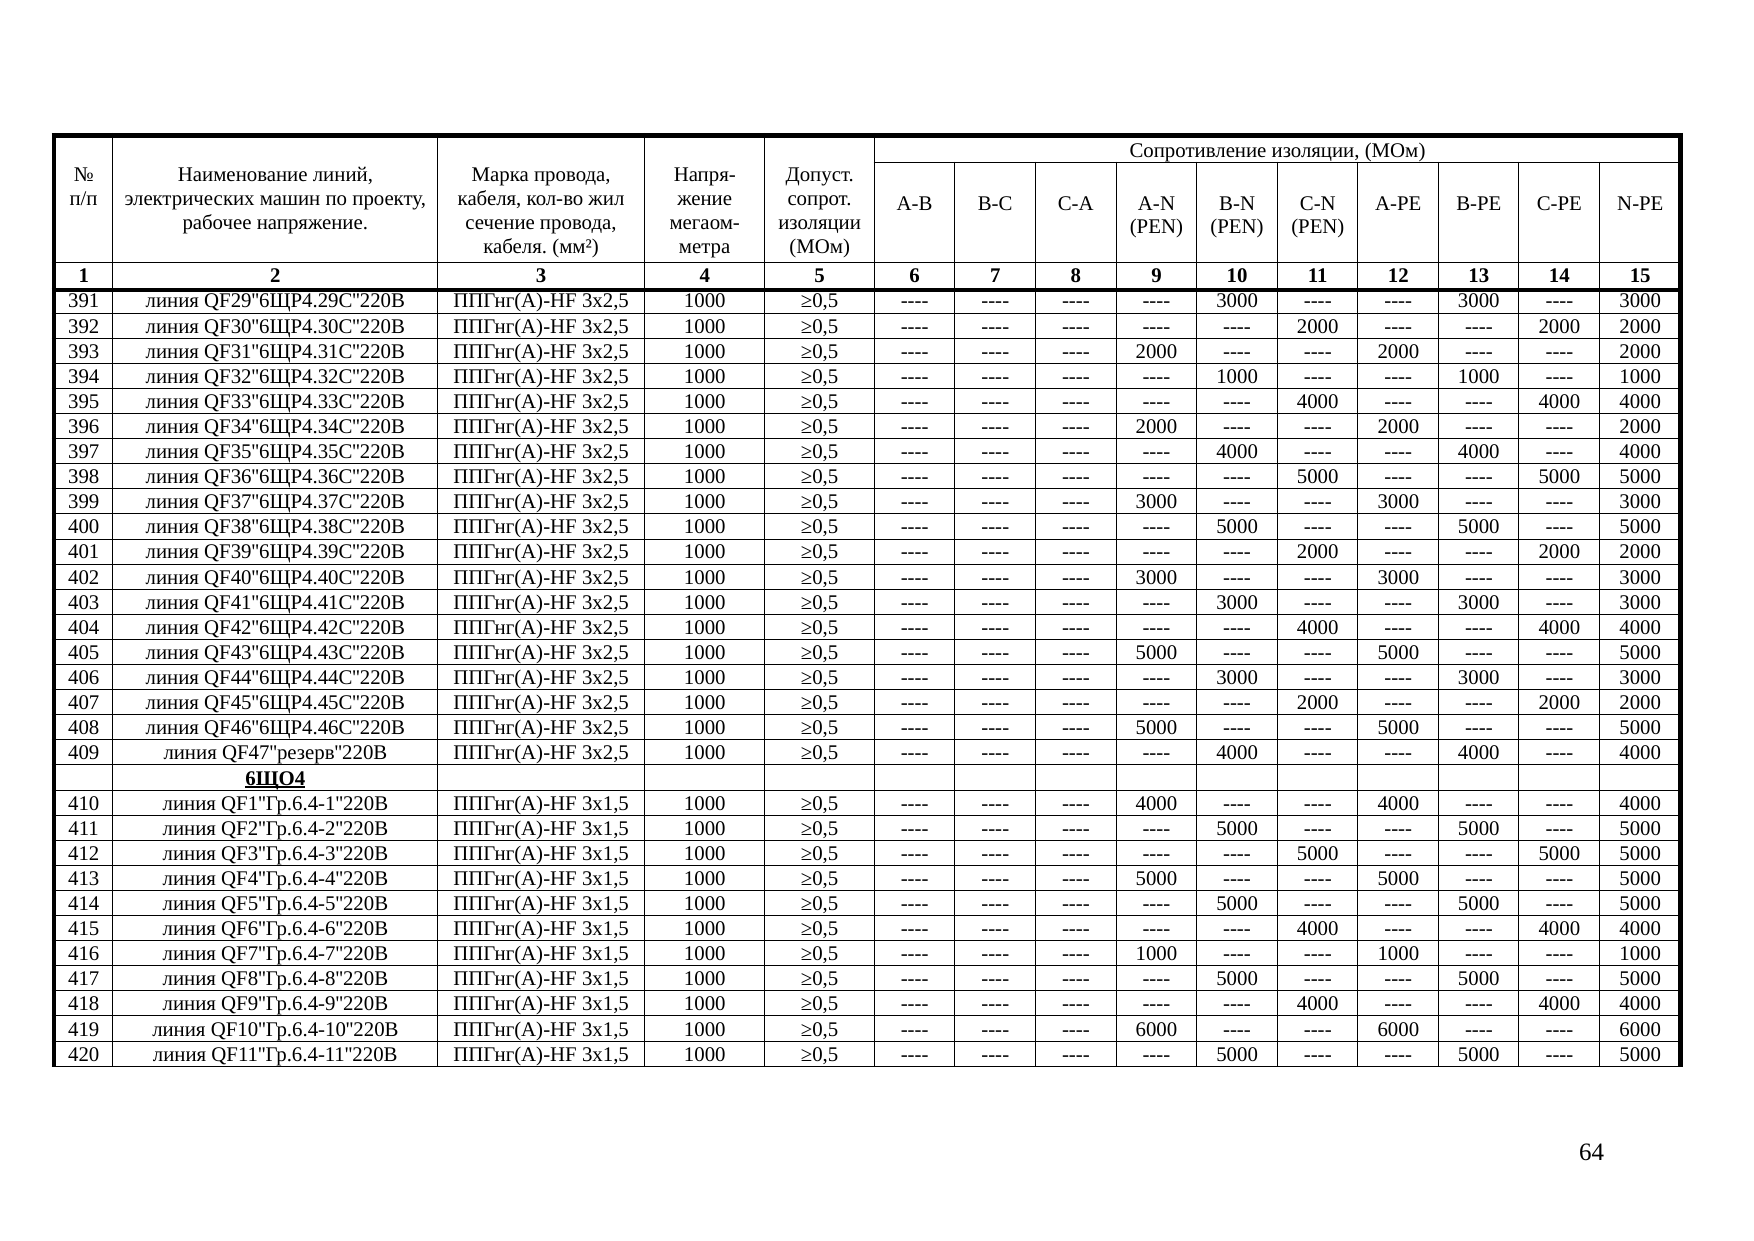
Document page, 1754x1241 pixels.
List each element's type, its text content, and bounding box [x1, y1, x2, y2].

table_cell 400 [56, 514, 112, 538]
table_cell ---- [1358, 740, 1438, 764]
table_cell 3 [438, 263, 644, 287]
table_cell 3000 [1600, 489, 1678, 513]
table_header Марка провода, кабеля, кол-во жил сечение провода, кабеля. (мм²) [438, 138, 644, 262]
table_cell 14 [1519, 263, 1599, 287]
table_cell ---- [1519, 1016, 1599, 1041]
table_cell ---- [1117, 364, 1196, 388]
table_cell 416 [56, 941, 112, 965]
table_cell 397 [56, 439, 112, 463]
table_cell ---- [1278, 640, 1357, 664]
table_cell ---- [875, 841, 954, 865]
table_cell 394 [56, 364, 112, 388]
table_cell 1000 [645, 339, 764, 363]
table_cell линия QF6''Гр.6.4-6''220В [113, 916, 437, 940]
table_cell линия QF46''6ЩР4.46С''220В [113, 715, 437, 739]
table_cell ---- [1036, 640, 1116, 664]
table_cell 3000 [1197, 292, 1277, 312]
table_cell ---- [955, 916, 1035, 940]
table_cell ---- [1036, 615, 1116, 639]
table_cell ---- [1117, 615, 1196, 639]
table_cell [1036, 765, 1116, 789]
table_cell 1000 [645, 590, 764, 614]
table_cell 5000 [1197, 514, 1277, 538]
table_header Наименование линий, электрических машин по проекту, рабочее напряжение. [113, 138, 437, 262]
table_cell ---- [955, 841, 1035, 865]
table_cell ---- [1358, 891, 1438, 915]
table_cell ППГнг(А)-HF 3х2,5 [438, 640, 644, 664]
table_cell 4000 [1519, 991, 1599, 1015]
table_cell А-N (PEN) [1117, 163, 1196, 262]
table_cell ---- [955, 439, 1035, 463]
table_cell ---- [1117, 665, 1196, 689]
table_cell ---- [955, 740, 1035, 764]
table_cell ППГнг(А)-HF 3х2,5 [438, 615, 644, 639]
table_cell ---- [955, 364, 1035, 388]
table_cell ---- [955, 565, 1035, 589]
table_cell ---- [1519, 966, 1599, 990]
table_cell 405 [56, 640, 112, 664]
table_cell [875, 765, 954, 789]
table_cell ---- [1439, 414, 1518, 438]
table_cell 2000 [1600, 540, 1678, 563]
table_cell ≥0,5 [765, 414, 874, 438]
table_cell ---- [1197, 690, 1277, 714]
table_cell ---- [1519, 414, 1599, 438]
table_cell ---- [1197, 565, 1277, 589]
table_cell ---- [1519, 740, 1599, 764]
table_cell ---- [1358, 590, 1438, 614]
table_cell ---- [1036, 1042, 1116, 1066]
table_cell линия QF35''6ЩР4.35С''220В [113, 439, 437, 463]
table_cell 5000 [1117, 866, 1196, 890]
table_cell 4000 [1278, 389, 1357, 413]
table_cell линия QF2''Гр.6.4-2''220В [113, 816, 437, 840]
table_cell ---- [875, 292, 954, 312]
table_cell [1117, 765, 1196, 789]
table_cell ---- [1197, 1016, 1277, 1041]
table_cell ---- [1278, 439, 1357, 463]
table_cell линия QF1''Гр.6.4-1''220В [113, 791, 437, 814]
table_cell 2000 [1600, 314, 1678, 338]
table_cell 2000 [1278, 540, 1357, 563]
table_cell 393 [56, 339, 112, 363]
table_cell 2000 [1519, 314, 1599, 338]
table_cell ---- [1358, 364, 1438, 388]
table_cell ---- [875, 665, 954, 689]
table_cell линия QF29''6ЩР4.29С''220В [113, 292, 437, 312]
table_cell ≥0,5 [765, 292, 874, 312]
table_cell ≥0,5 [765, 916, 874, 940]
table_cell 2000 [1600, 339, 1678, 363]
table_cell А-В [875, 163, 954, 262]
table_cell 4000 [1600, 615, 1678, 639]
table_cell 5000 [1197, 891, 1277, 915]
table_cell В-N (PEN) [1197, 163, 1277, 262]
table_cell ≥0,5 [765, 891, 874, 915]
table_cell ---- [1358, 314, 1438, 338]
table_cell С-А [1036, 163, 1116, 262]
table_cell линия QF43''6ЩР4.43С''220В [113, 640, 437, 664]
table_cell 1000 [645, 816, 764, 840]
table_cell ≥0,5 [765, 866, 874, 890]
table_cell С-N (PEN) [1278, 163, 1357, 262]
table_cell ---- [1278, 941, 1357, 965]
table_cell ---- [955, 966, 1035, 990]
table_cell В-РЕ [1439, 163, 1518, 262]
table_cell ---- [955, 991, 1035, 1015]
table_cell ---- [1117, 816, 1196, 840]
table_cell [955, 765, 1035, 789]
table_cell 6000 [1358, 1016, 1438, 1041]
table_cell 5000 [1600, 816, 1678, 840]
table_cell линия QF8''Гр.6.4-8''220В [113, 966, 437, 990]
table_cell линия QF33''6ЩР4.33С''220В [113, 389, 437, 413]
table_cell линия QF37''6ЩР4.37С''220В [113, 489, 437, 513]
table_cell ---- [955, 292, 1035, 312]
table_cell ---- [1278, 364, 1357, 388]
table_cell 3000 [1600, 565, 1678, 589]
table_cell 2000 [1278, 314, 1357, 338]
table_cell ---- [1197, 464, 1277, 488]
table_cell 5000 [1600, 866, 1678, 890]
table_cell ---- [1439, 1016, 1518, 1041]
table_cell ---- [1278, 590, 1357, 614]
table_cell ---- [1117, 590, 1196, 614]
table_cell ППГнг(А)-HF 3х2,5 [438, 464, 644, 488]
table_cell ---- [1036, 314, 1116, 338]
table_cell 2000 [1358, 414, 1438, 438]
table_cell линия QF30''6ЩР4.30С''220В [113, 314, 437, 338]
table_cell 4000 [1278, 615, 1357, 639]
table_cell ППГнг(А)-HF 3х2,5 [438, 389, 644, 413]
table_cell 5000 [1358, 640, 1438, 664]
table_cell ---- [875, 565, 954, 589]
table_cell ---- [875, 439, 954, 463]
table_cell 3000 [1600, 292, 1678, 312]
table_cell ---- [1036, 941, 1116, 965]
table_cell 396 [56, 414, 112, 438]
table_cell ---- [1519, 590, 1599, 614]
table_cell ---- [1519, 715, 1599, 739]
table_cell 6000 [1117, 1016, 1196, 1041]
table_cell ---- [1197, 540, 1277, 563]
table_cell ---- [1358, 966, 1438, 990]
table_cell ---- [1358, 439, 1438, 463]
table_cell ---- [1036, 364, 1116, 388]
table_cell ---- [955, 690, 1035, 714]
table_cell ---- [875, 364, 954, 388]
table_cell ---- [1358, 292, 1438, 312]
table_cell ---- [1036, 292, 1116, 312]
table_cell 1000 [1117, 941, 1196, 965]
table_cell ---- [1519, 339, 1599, 363]
table_cell 4000 [1600, 991, 1678, 1015]
table_cell линия QF11''Гр.6.4-11''220В [113, 1042, 437, 1066]
table_cell 5000 [1278, 841, 1357, 865]
table_cell 1000 [645, 565, 764, 589]
table_cell ---- [1117, 464, 1196, 488]
table_cell ППГнг(А)-HF 3х2,5 [438, 665, 644, 689]
table_cell ---- [1197, 941, 1277, 965]
table_cell ---- [1117, 966, 1196, 990]
table_cell 2000 [1358, 339, 1438, 363]
table_cell 2 [113, 263, 437, 287]
table_cell ---- [955, 464, 1035, 488]
table_cell 4000 [1600, 740, 1678, 764]
table_cell ---- [1278, 791, 1357, 814]
table_cell ---- [1439, 339, 1518, 363]
table_cell 1000 [645, 690, 764, 714]
table_cell ---- [1197, 916, 1277, 940]
table_cell ---- [955, 615, 1035, 639]
table_cell ---- [1197, 615, 1277, 639]
table_cell ---- [1036, 816, 1116, 840]
table_cell ППГнг(А)-HF 3х2,5 [438, 715, 644, 739]
table_cell ---- [1117, 740, 1196, 764]
table_cell ---- [1036, 464, 1116, 488]
table_cell ---- [875, 891, 954, 915]
table_cell 4 [645, 263, 764, 287]
table_cell ---- [875, 389, 954, 413]
table_cell ---- [1278, 891, 1357, 915]
table_cell 1000 [645, 841, 764, 865]
table_cell [1197, 765, 1277, 789]
table_cell 5000 [1358, 866, 1438, 890]
table_cell 5000 [1439, 816, 1518, 840]
table_cell [1439, 765, 1518, 789]
table_cell ---- [1197, 640, 1277, 664]
table_cell 1000 [645, 1042, 764, 1066]
table_cell ---- [1197, 339, 1277, 363]
table_cell ---- [875, 615, 954, 639]
table_cell ---- [1036, 841, 1116, 865]
table_cell 2000 [1519, 540, 1599, 563]
table_cell ≥0,5 [765, 665, 874, 689]
table_cell ППГнг(А)-HF 3х1,5 [438, 866, 644, 890]
table_header № п/п [56, 138, 112, 262]
table_cell ППГнг(А)-HF 3х2,5 [438, 292, 644, 312]
table_cell ---- [1278, 740, 1357, 764]
table_cell 5000 [1600, 966, 1678, 990]
table_cell 404 [56, 615, 112, 639]
table_cell 3000 [1439, 665, 1518, 689]
table_cell ---- [875, 1016, 954, 1041]
table_cell ---- [1439, 615, 1518, 639]
table_cell 3000 [1117, 489, 1196, 513]
table_cell 410 [56, 791, 112, 814]
table_cell 402 [56, 565, 112, 589]
table_cell 4000 [1197, 740, 1277, 764]
table_cell ---- [1519, 565, 1599, 589]
table_cell 4000 [1519, 916, 1599, 940]
table_cell 419 [56, 1016, 112, 1041]
table_cell 411 [56, 816, 112, 840]
table_cell линия QF45''6ЩР4.45С''220В [113, 690, 437, 714]
table_cell ---- [1358, 665, 1438, 689]
table_cell 5000 [1278, 464, 1357, 488]
table_cell линия QF32''6ЩР4.32С''220В [113, 364, 437, 388]
table_cell ППГнг(А)-HF 3х1,5 [438, 991, 644, 1015]
table_cell ---- [1197, 389, 1277, 413]
table_cell ППГнг(А)-HF 3х2,5 [438, 314, 644, 338]
table_cell 5000 [1117, 640, 1196, 664]
table_cell линия QF40''6ЩР4.40С''220В [113, 565, 437, 589]
table_cell 5000 [1439, 891, 1518, 915]
table_cell ---- [1117, 991, 1196, 1015]
table_cell ---- [1519, 489, 1599, 513]
table_cell ---- [955, 791, 1035, 814]
table_cell ---- [955, 891, 1035, 915]
table_cell ППГнг(А)-HF 3х2,5 [438, 590, 644, 614]
table_cell 10 [1197, 263, 1277, 287]
table_cell ---- [1519, 891, 1599, 915]
table_cell ---- [1439, 389, 1518, 413]
table_cell ≥0,5 [765, 439, 874, 463]
table_cell линия QF10''Гр.6.4-10''220В [113, 1016, 437, 1041]
table_cell ---- [1197, 715, 1277, 739]
table_cell ---- [1439, 314, 1518, 338]
table_cell 1000 [1439, 364, 1518, 388]
table_cell 5000 [1519, 464, 1599, 488]
table_cell ---- [1358, 690, 1438, 714]
table_cell ---- [875, 339, 954, 363]
table_cell 1000 [645, 364, 764, 388]
table_cell 417 [56, 966, 112, 990]
table_cell ---- [875, 590, 954, 614]
table_cell ---- [1519, 439, 1599, 463]
table_cell ---- [1519, 514, 1599, 538]
table_cell ≥0,5 [765, 514, 874, 538]
table_cell 2000 [1278, 690, 1357, 714]
table_cell 1000 [645, 292, 764, 312]
table_cell ---- [1358, 991, 1438, 1015]
table_cell 3000 [1358, 565, 1438, 589]
table_cell ≥0,5 [765, 489, 874, 513]
table_cell 5000 [1600, 715, 1678, 739]
table_cell ---- [955, 665, 1035, 689]
table_cell ППГнг(А)-HF 3х2,5 [438, 439, 644, 463]
table_cell ---- [1197, 866, 1277, 890]
table_cell ---- [955, 941, 1035, 965]
table_cell ---- [1439, 791, 1518, 814]
table_cell ---- [1036, 966, 1116, 990]
table_cell 1000 [1600, 941, 1678, 965]
table_cell ---- [1278, 489, 1357, 513]
table_cell 4000 [1439, 740, 1518, 764]
table_cell 4000 [1600, 916, 1678, 940]
table_cell 3000 [1600, 665, 1678, 689]
table_cell ---- [1439, 991, 1518, 1015]
table_cell ---- [1519, 866, 1599, 890]
table_cell ≥0,5 [765, 841, 874, 865]
table_cell ≥0,5 [765, 791, 874, 814]
table_cell 406 [56, 665, 112, 689]
table_cell ---- [1197, 414, 1277, 438]
table_cell 5000 [1117, 715, 1196, 739]
table_cell 1000 [645, 314, 764, 338]
table_cell ≥0,5 [765, 740, 874, 764]
table_cell 2000 [1600, 414, 1678, 438]
table_cell линия QF38''6ЩР4.38С''220В [113, 514, 437, 538]
table_cell 4000 [1519, 615, 1599, 639]
table_cell ППГнг(А)-HF 3х1,5 [438, 966, 644, 990]
table_cell ---- [1117, 891, 1196, 915]
table_cell ---- [1036, 891, 1116, 915]
table_cell 1000 [645, 665, 764, 689]
table_cell 1000 [645, 966, 764, 990]
table_cell ---- [875, 640, 954, 664]
table_cell 5000 [1439, 514, 1518, 538]
table_cell В-С [955, 163, 1035, 262]
table_cell С-РЕ [1519, 163, 1599, 262]
table_cell ППГнг(А)-HF 3х1,5 [438, 1016, 644, 1041]
table_cell ---- [955, 715, 1035, 739]
table_cell 4000 [1278, 916, 1357, 940]
table_cell 9 [1117, 263, 1196, 287]
table_cell ---- [1439, 690, 1518, 714]
table_cell ---- [1036, 916, 1116, 940]
table_cell ---- [1197, 841, 1277, 865]
table_cell линия QF39''6ЩР4.39С''220В [113, 540, 437, 563]
table_cell 408 [56, 715, 112, 739]
table_cell 1000 [1358, 941, 1438, 965]
table_cell 6ЩО4 [113, 765, 437, 789]
table_cell ---- [1358, 464, 1438, 488]
table_cell ≥0,5 [765, 715, 874, 739]
table_cell ---- [1278, 866, 1357, 890]
table_cell ---- [955, 414, 1035, 438]
table_cell линия QF5''Гр.6.4-5''220В [113, 891, 437, 915]
table_cell 8 [1036, 263, 1116, 287]
table_cell линия QF41''6ЩР4.41С''220В [113, 590, 437, 614]
table_cell ---- [875, 715, 954, 739]
table_cell ---- [1519, 665, 1599, 689]
table_cell ---- [1036, 565, 1116, 589]
table_cell 1000 [645, 740, 764, 764]
table_cell 391 [56, 292, 112, 312]
table_cell ---- [1117, 1042, 1196, 1066]
table_cell 5000 [1600, 841, 1678, 865]
table_cell ---- [875, 514, 954, 538]
table_cell ППГнг(А)-HF 3х2,5 [438, 414, 644, 438]
table_cell ≥0,5 [765, 540, 874, 563]
table_cell 1000 [645, 414, 764, 438]
table_cell 4000 [1278, 991, 1357, 1015]
table_cell линия QF7''Гр.6.4-7''220В [113, 941, 437, 965]
table_cell [56, 765, 112, 789]
table_cell ---- [1036, 1016, 1116, 1041]
table_cell 4000 [1358, 791, 1438, 814]
table_cell ППГнг(А)-HF 3х2,5 [438, 514, 644, 538]
table_cell линия QF4''Гр.6.4-4''220В [113, 866, 437, 890]
table_cell 2000 [1117, 414, 1196, 438]
table_cell ---- [1358, 916, 1438, 940]
table_cell ---- [1519, 640, 1599, 664]
table_cell ---- [875, 966, 954, 990]
table_cell 5000 [1439, 1042, 1518, 1066]
table_cell ---- [1278, 414, 1357, 438]
table_cell ---- [1439, 565, 1518, 589]
table_cell 5000 [1600, 1042, 1678, 1066]
table_cell 5000 [1439, 966, 1518, 990]
table_cell ---- [1036, 690, 1116, 714]
table_cell 4000 [1600, 389, 1678, 413]
table_cell ---- [1036, 740, 1116, 764]
table_cell 4000 [1197, 439, 1277, 463]
table_cell ППГнг(А)-HF 3х2,5 [438, 690, 644, 714]
table_cell ---- [1519, 1042, 1599, 1066]
table_cell ---- [1278, 514, 1357, 538]
table_cell 1000 [645, 791, 764, 814]
table_cell 398 [56, 464, 112, 488]
table_cell ---- [1278, 966, 1357, 990]
table_cell ---- [1519, 941, 1599, 965]
table_cell 1000 [645, 489, 764, 513]
table_cell 3000 [1600, 590, 1678, 614]
table_cell ≥0,5 [765, 640, 874, 664]
table_cell ---- [1036, 489, 1116, 513]
table_cell ---- [875, 816, 954, 840]
table_cell ---- [1036, 339, 1116, 363]
table_cell 1000 [645, 389, 764, 413]
table_cell 5000 [1600, 640, 1678, 664]
table_cell ≥0,5 [765, 565, 874, 589]
table_cell 1000 [645, 715, 764, 739]
table_cell ≥0,5 [765, 314, 874, 338]
table_cell 5000 [1519, 841, 1599, 865]
table_cell ---- [1117, 314, 1196, 338]
table_cell ---- [955, 540, 1035, 563]
table_cell линия QF42''6ЩР4.42С''220В [113, 615, 437, 639]
table_cell 403 [56, 590, 112, 614]
table_cell 413 [56, 866, 112, 890]
table_cell 2000 [1117, 339, 1196, 363]
table_cell [1600, 765, 1678, 789]
table_cell ППГнг(А)-HF 3х2,5 [438, 489, 644, 513]
table_cell ---- [875, 866, 954, 890]
table_cell 5000 [1600, 464, 1678, 488]
table_cell [1278, 765, 1357, 789]
table_cell ---- [875, 916, 954, 940]
table_cell ППГнг(А)-HF 3х2,5 [438, 540, 644, 563]
table_cell [1519, 765, 1599, 789]
table_cell 4000 [1519, 389, 1599, 413]
table_cell ≥0,5 [765, 816, 874, 840]
table_cell 15 [1600, 263, 1678, 287]
table_cell ---- [875, 414, 954, 438]
table_cell ---- [1117, 439, 1196, 463]
table_cell ---- [1117, 292, 1196, 312]
table_cell 1000 [645, 464, 764, 488]
table_cell ≥0,5 [765, 590, 874, 614]
table_cell 5 [765, 263, 874, 287]
table_cell 2000 [1600, 690, 1678, 714]
table_cell ППГнг(А)-HF 3х1,5 [438, 791, 644, 814]
table_cell ---- [1278, 292, 1357, 312]
table_cell ---- [1439, 489, 1518, 513]
table_cell 3000 [1197, 665, 1277, 689]
table_cell 1000 [645, 891, 764, 915]
table_cell ППГнг(А)-HF 3х1,5 [438, 1042, 644, 1066]
table_cell ---- [1278, 1042, 1357, 1066]
table_cell 3000 [1197, 590, 1277, 614]
table_cell 5000 [1358, 715, 1438, 739]
table_cell ---- [1117, 514, 1196, 538]
table_cell ---- [1358, 841, 1438, 865]
table_cell 407 [56, 690, 112, 714]
table_cell [1358, 765, 1438, 789]
table_cell ---- [875, 540, 954, 563]
table_cell линия QF44''6ЩР4.44С''220В [113, 665, 437, 689]
table_cell ---- [1439, 640, 1518, 664]
table_cell ---- [1117, 540, 1196, 563]
table_cell ППГнг(А)-HF 3х1,5 [438, 891, 644, 915]
table_cell ---- [955, 1042, 1035, 1066]
table_cell N-PE [1600, 163, 1678, 262]
table_cell 420 [56, 1042, 112, 1066]
table_cell 414 [56, 891, 112, 915]
table_cell А-РЕ [1358, 163, 1438, 262]
table_cell 3000 [1117, 565, 1196, 589]
table_cell 3000 [1439, 292, 1518, 312]
table_cell ---- [955, 314, 1035, 338]
table_cell ---- [1117, 389, 1196, 413]
table_cell линия QF47''резерв''220В [113, 740, 437, 764]
table_cell ≥0,5 [765, 464, 874, 488]
table_cell 5000 [1197, 1042, 1277, 1066]
table_cell ---- [1358, 1042, 1438, 1066]
table_cell 7 [955, 263, 1035, 287]
table_cell ---- [1036, 540, 1116, 563]
table_cell ППГнг(А)-HF 3х1,5 [438, 916, 644, 940]
table_cell ---- [1036, 791, 1116, 814]
table_cell ---- [1439, 866, 1518, 890]
table_cell ---- [1519, 364, 1599, 388]
table_cell 1000 [645, 615, 764, 639]
table_cell ≥0,5 [765, 339, 874, 363]
table_cell ---- [1036, 991, 1116, 1015]
table_cell 401 [56, 540, 112, 563]
table_cell ---- [1117, 690, 1196, 714]
table_cell ≥0,5 [765, 615, 874, 639]
table_cell ≥0,5 [765, 991, 874, 1015]
table_cell 4000 [1600, 439, 1678, 463]
table_cell ---- [955, 514, 1035, 538]
table_cell ---- [1519, 816, 1599, 840]
table_cell [438, 765, 644, 789]
table_cell линия QF9''Гр.6.4-9''220В [113, 991, 437, 1015]
table_cell ---- [1036, 389, 1116, 413]
table_cell ---- [1439, 941, 1518, 965]
table_cell 4000 [1117, 791, 1196, 814]
table_header Допуст. сопрот. изоляции (МОм) [765, 138, 874, 262]
table_cell ---- [1197, 314, 1277, 338]
table_cell 4000 [1439, 439, 1518, 463]
table_cell ---- [1278, 715, 1357, 739]
table_cell 409 [56, 740, 112, 764]
table_cell 5000 [1600, 891, 1678, 915]
table_cell ---- [1036, 665, 1116, 689]
table_cell 5000 [1600, 514, 1678, 538]
table_cell ---- [1439, 540, 1518, 563]
table_cell ---- [1036, 439, 1116, 463]
table_cell ---- [1197, 791, 1277, 814]
table_cell 13 [1439, 263, 1518, 287]
table_header Напря- жение мегаом- метра [645, 138, 764, 262]
table_cell 392 [56, 314, 112, 338]
table_cell ≥0,5 [765, 389, 874, 413]
table_cell ---- [1278, 1016, 1357, 1041]
table_cell 3000 [1358, 489, 1438, 513]
table_cell 11 [1278, 263, 1357, 287]
table_cell ---- [875, 1042, 954, 1066]
table_cell ---- [955, 866, 1035, 890]
table_header Сопротивление изоляции, (МОм) [875, 138, 1678, 162]
table_cell ППГнг(А)-HF 3х2,5 [438, 339, 644, 363]
table_cell ---- [955, 489, 1035, 513]
table_cell ---- [955, 1016, 1035, 1041]
table_cell ---- [875, 791, 954, 814]
table_cell 5000 [1197, 966, 1277, 990]
table_cell ---- [955, 640, 1035, 664]
table_cell линия QF36''6ЩР4.36С''220В [113, 464, 437, 488]
table_cell ---- [875, 489, 954, 513]
table_cell ---- [1439, 841, 1518, 865]
table_cell ППГнг(А)-HF 3х2,5 [438, 740, 644, 764]
table_cell 399 [56, 489, 112, 513]
table_cell ≥0,5 [765, 1042, 874, 1066]
table_cell линия QF3''Гр.6.4-3''220В [113, 841, 437, 865]
table_cell линия QF31''6ЩР4.31С''220В [113, 339, 437, 363]
table_cell [765, 765, 874, 789]
table_cell ---- [1036, 514, 1116, 538]
table_cell 1000 [645, 941, 764, 965]
table_cell ППГнг(А)-HF 3х1,5 [438, 816, 644, 840]
table_cell 395 [56, 389, 112, 413]
table_cell ---- [1197, 991, 1277, 1015]
table_cell ---- [1197, 489, 1277, 513]
table_cell ---- [1278, 339, 1357, 363]
table_cell ---- [875, 740, 954, 764]
table_cell ---- [1036, 715, 1116, 739]
table_cell ППГнг(А)-HF 3х2,5 [438, 565, 644, 589]
table_cell 1000 [645, 866, 764, 890]
table_cell ППГнг(А)-HF 3х1,5 [438, 941, 644, 965]
table_cell ---- [1439, 464, 1518, 488]
table_cell 2000 [1519, 690, 1599, 714]
table_cell 1000 [1600, 364, 1678, 388]
table_cell 6000 [1600, 1016, 1678, 1041]
table_cell 1000 [645, 640, 764, 664]
table_cell ---- [955, 816, 1035, 840]
table_cell ППГнг(А)-HF 3х2,5 [438, 364, 644, 388]
table_cell ---- [1117, 841, 1196, 865]
table_cell ---- [955, 389, 1035, 413]
table_cell ---- [955, 339, 1035, 363]
table_cell ---- [875, 314, 954, 338]
table_cell 12 [1358, 263, 1438, 287]
table_cell ---- [955, 590, 1035, 614]
table_cell 1000 [645, 916, 764, 940]
table_cell 1000 [1197, 364, 1277, 388]
table_cell ---- [1036, 414, 1116, 438]
table_cell 1000 [645, 540, 764, 563]
table_cell ---- [1519, 292, 1599, 312]
table_cell 418 [56, 991, 112, 1015]
table_cell ---- [1117, 916, 1196, 940]
table_cell 412 [56, 841, 112, 865]
table_cell 1 [56, 263, 112, 287]
table_cell ---- [875, 941, 954, 965]
table_cell ---- [875, 690, 954, 714]
table_cell ≥0,5 [765, 966, 874, 990]
table_cell ---- [1278, 665, 1357, 689]
table_cell ---- [1278, 816, 1357, 840]
table_cell ---- [1358, 816, 1438, 840]
table_cell ---- [875, 464, 954, 488]
table_cell 5000 [1197, 816, 1277, 840]
table_cell ---- [1358, 540, 1438, 563]
table_cell ---- [1036, 590, 1116, 614]
table_cell 1000 [645, 439, 764, 463]
table_cell 415 [56, 916, 112, 940]
table_cell ≥0,5 [765, 941, 874, 965]
table_cell ---- [1439, 916, 1518, 940]
table_cell ---- [1519, 791, 1599, 814]
table_cell ---- [1278, 565, 1357, 589]
table_cell 4000 [1600, 791, 1678, 814]
table_cell ---- [1358, 514, 1438, 538]
table_cell линия QF34''6ЩР4.34С''220В [113, 414, 437, 438]
table_cell 6 [875, 263, 954, 287]
table_cell ---- [1358, 615, 1438, 639]
table_cell ≥0,5 [765, 1016, 874, 1041]
table_cell ---- [1036, 866, 1116, 890]
table_cell ППГнг(А)-HF 3х1,5 [438, 841, 644, 865]
table_cell 1000 [645, 991, 764, 1015]
table_cell 1000 [645, 514, 764, 538]
table_cell [645, 765, 764, 789]
table_cell ---- [875, 991, 954, 1015]
table_cell ≥0,5 [765, 364, 874, 388]
table_cell 3000 [1439, 590, 1518, 614]
table_cell 1000 [645, 1016, 764, 1041]
table_cell ---- [1358, 389, 1438, 413]
table_cell ---- [1439, 715, 1518, 739]
table_cell ≥0,5 [765, 690, 874, 714]
